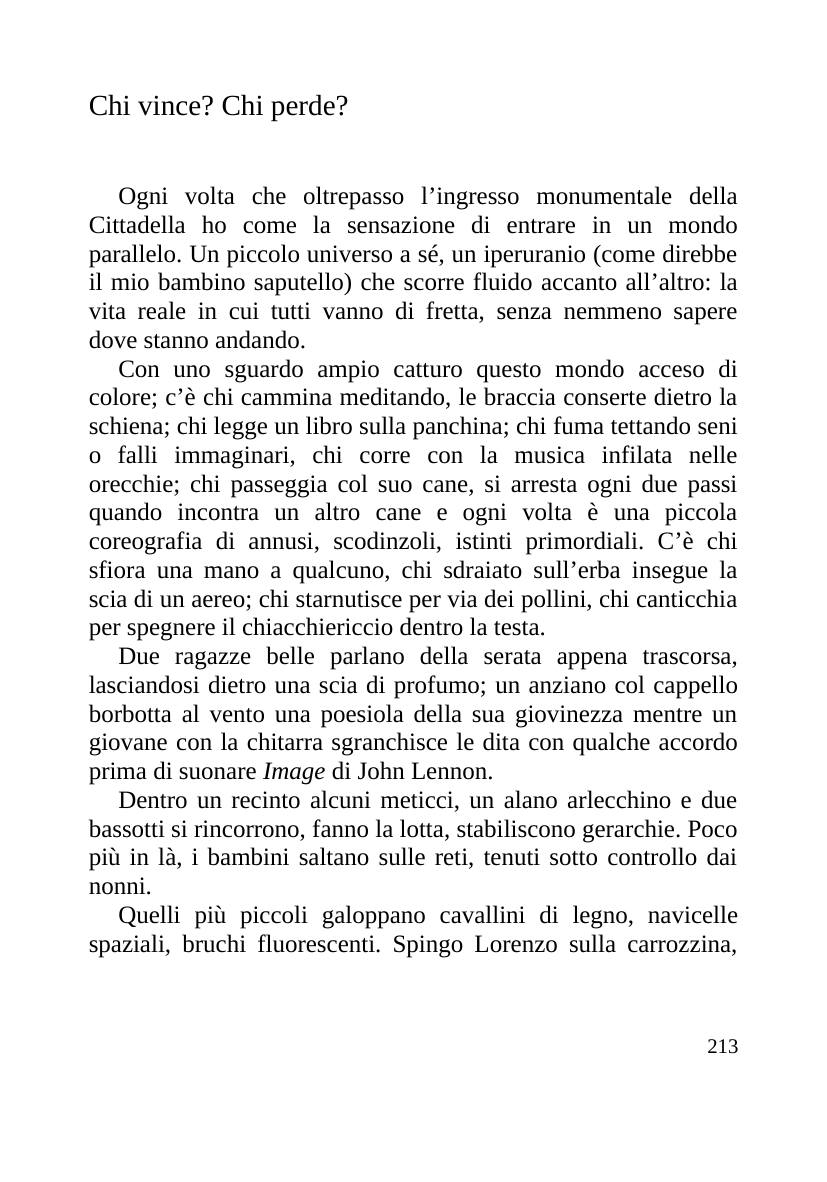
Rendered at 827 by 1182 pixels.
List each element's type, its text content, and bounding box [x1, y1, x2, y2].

text Dentro un recinto alcuni meticci, un alano arlecchino e due bassotti si rincorrono, fanno la lotta, stabiliscono gerarchie. Poco più in là, i bambini saltano sulle reti, tenuti sotto controllo dai nonni. [88, 785, 738, 900]
text Con uno sguardo ampio catturo questo mondo acceso di colore; c’è chi cammina meditando, le braccia conserte dietro la schiena; chi legge un libro sulla panchina; chi fuma tettando seni o falli immaginari, chi corre con la musica infilata nelle orecchie; chi passeggia col suo cane, si arresta ogni due passi quando incontra un altro cane e ogni volta è una piccola coreografia di annusi, scodinzoli, istinti primordiali. C’è chi sfiora una mano a qualcuno, chi sdraiato sull’erba insegue la scia di un aereo; chi starnutisce per via dei pollini, chi canticchia per spegnere il chiacchiericcio dentro la testa. [88, 354, 738, 641]
text Chi vince? Chi perde? [88, 88, 738, 122]
text Due ragazze belle parlano della serata appena trascorsa, lasciandosi dietro una scia di profumo; un anziano col cappello borbotta al vento una poesiola della sua giovinezza mentre un giovane con la chitarra sgranchisce le dita con qualche accordo prima di suonare Image di John Lennon. [88, 641, 738, 785]
text Ogni volta che oltrepasso l’ingresso monumentale della Cittadella ho come la sensazione di entrare in un mondo parallelo. Un piccolo universo a sé, un iperuranio (come direbbe il mio bambino saputello) che scorre fluido accanto all’altro: la vita reale in cui tutti vanno di fretta, senza nemmeno sapere dove stanno andando. [88, 181, 738, 354]
text Quelli più piccoli galoppano cavallini di legno, navicelle spaziali, bruchi fluorescenti. Spingo Lorenzo sulla carrozzina, [88, 900, 738, 957]
